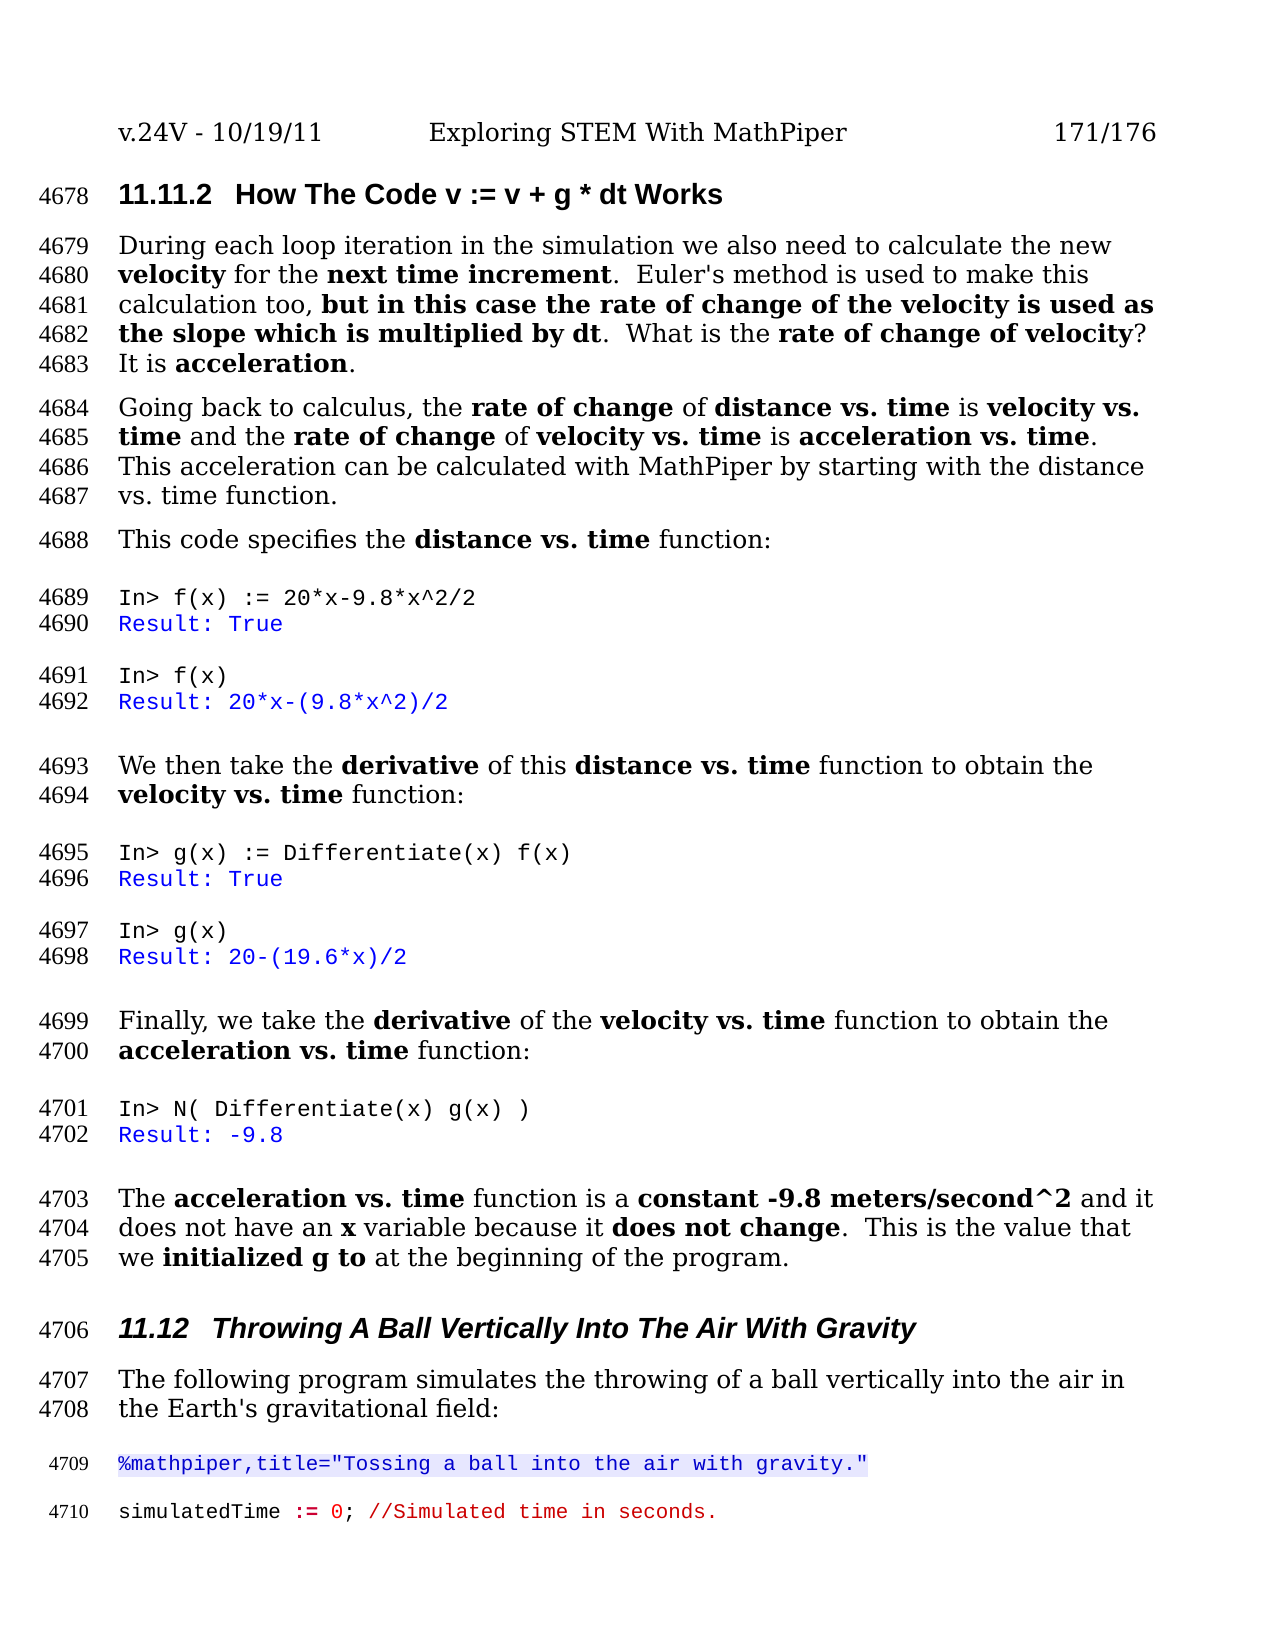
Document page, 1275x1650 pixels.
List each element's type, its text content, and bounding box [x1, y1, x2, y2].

text Result: 20*x-(9.8*x^2)/2 [118, 690, 1157, 716]
text Finally, we take the derivative of the velocity vs. time function to obtain the acceleration vs. time function: [118, 1006, 1157, 1065]
text Result: 20-(19.6*x)/2 [118, 945, 1157, 971]
text In> g(x) [118, 919, 1157, 945]
text Result: -9.8 [118, 1123, 1157, 1149]
text In> g(x) := Differentiate(x) f(x) [118, 842, 1157, 868]
text Result: True [118, 612, 1157, 638]
subtitle How The Code v := v + g * dt Works [118, 177, 1157, 210]
text We then take the derivative of this distance vs. time function to obtain the velocity vs. time function: [118, 751, 1157, 810]
text simulatedTime := 0; //Simulated time in seconds. [118, 1501, 1157, 1524]
text The acceleration vs. time function is a constant -9.8 meters/second^2 and it does not have an x variable because it does not change. This is the value that we initialized g to at the beginning of the program. [118, 1184, 1157, 1272]
text In> f(x) [118, 664, 1157, 690]
text The following program simulates the throwing of a ball vertically into the air in the Earth's gravitational field: [118, 1365, 1157, 1424]
subtitle Throwing A Ball Vertically Into The Air With Gravity [118, 1311, 1157, 1344]
text During each loop iteration in the simulation we also need to calculate the new velocity for the next time increment. Euler's method is used to make this calculation too, but in this case the rate of change of the velocity is used as the slope which is multiplied by dt. What is the rate of change of velocity? It is acceleration. [118, 231, 1157, 378]
text Going back to calculus, the rate of change of distance vs. time is velocity vs. time and the rate of change of velocity vs. time is acceleration vs. time. This acceleration can be calculated with MathPiper by starting with the distance vs. time function. [118, 393, 1157, 510]
text In> N( Differentiate(x) g(x) ) [118, 1097, 1157, 1123]
text This code specifies the distance vs. time function: [118, 525, 1157, 554]
text %mathpiper,title="Tossing a ball into the air with gravity." [118, 1453, 1157, 1477]
text Result: True [118, 868, 1157, 893]
text In> f(x) := 20*x-9.8*x^2/2 [118, 586, 1157, 612]
